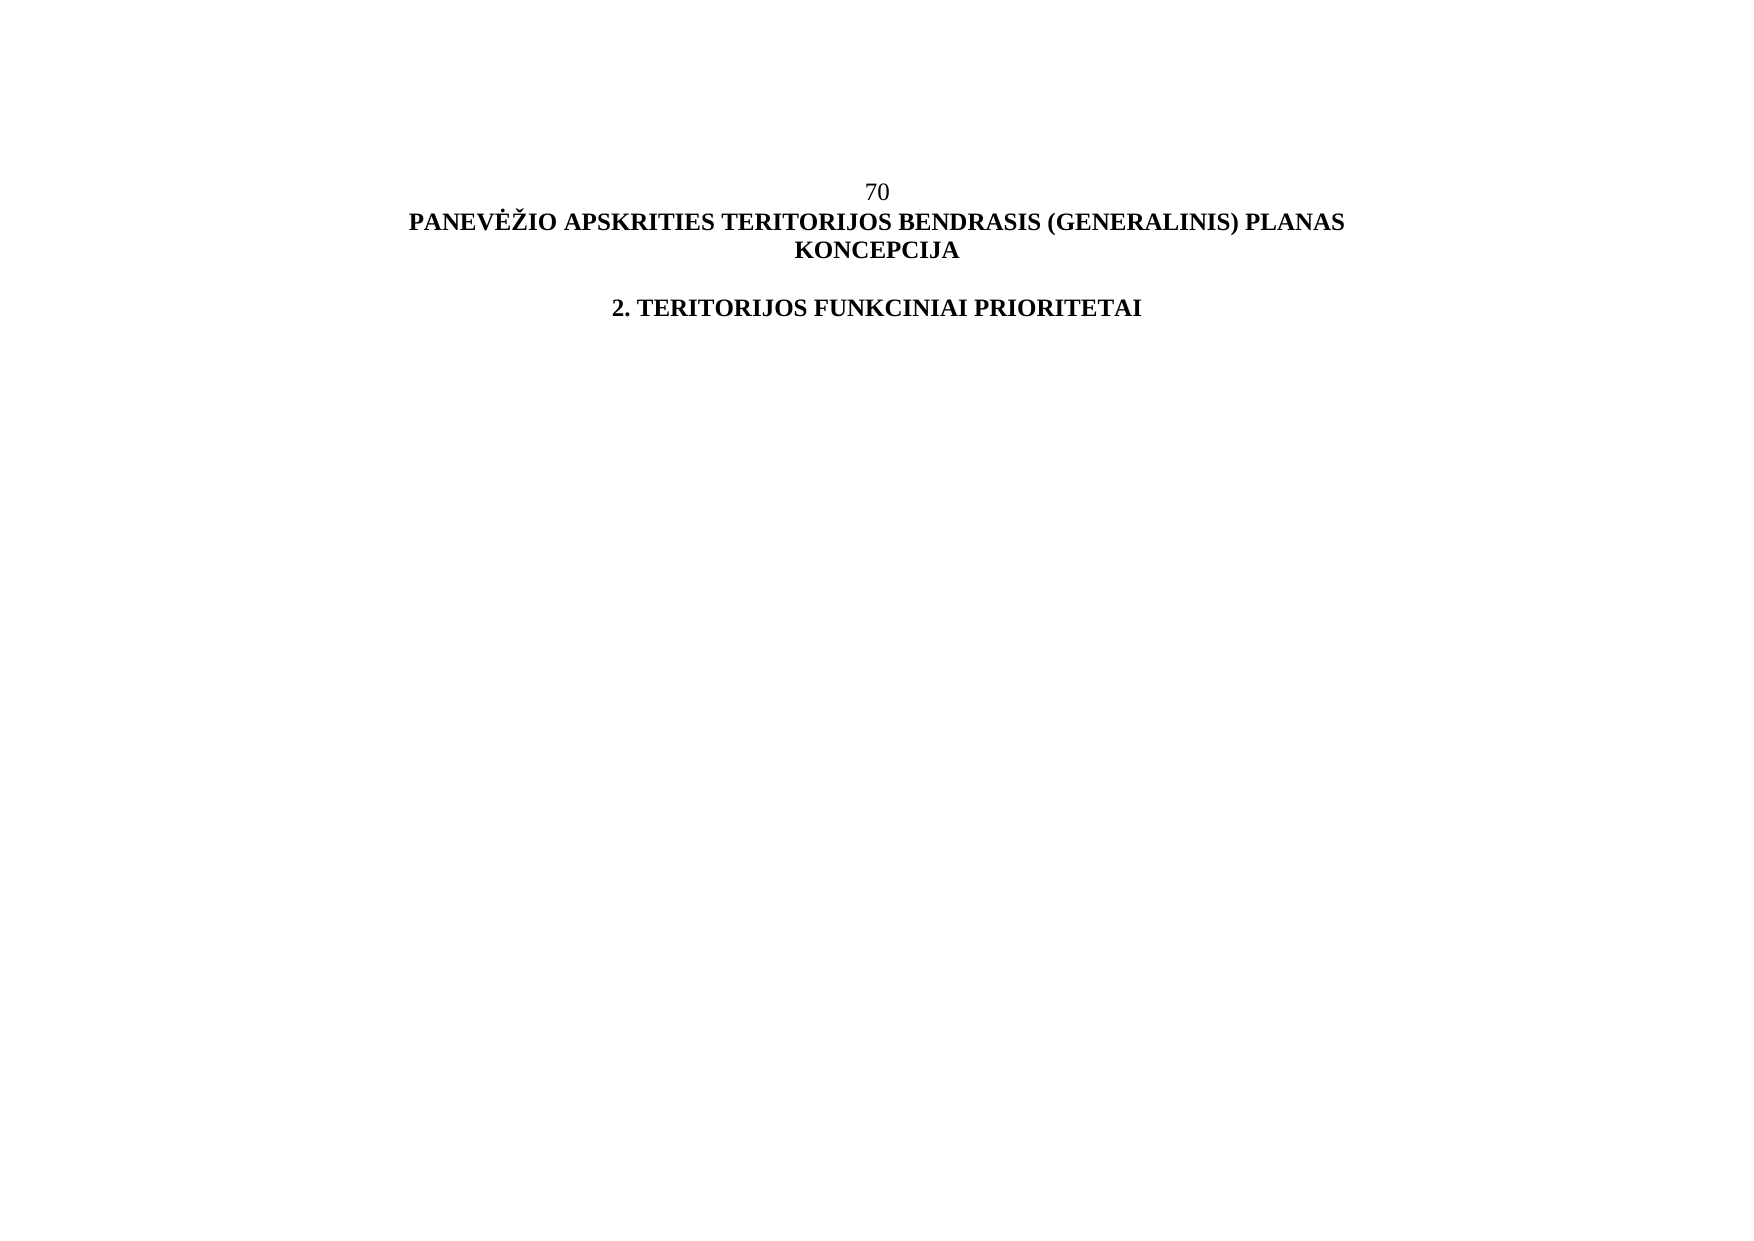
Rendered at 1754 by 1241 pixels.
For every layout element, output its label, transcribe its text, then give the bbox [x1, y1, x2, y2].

text 2. TERITORIJOS FUNKCINIAI PRIORITETAI [118, 293, 1636, 322]
text PANEVĖŽIO APSKRITIES TERITORIJOS BENDRASIS (GENERALINIS) PLANAS [118, 207, 1636, 235]
text KONCEPCIJA [118, 235, 1636, 264]
